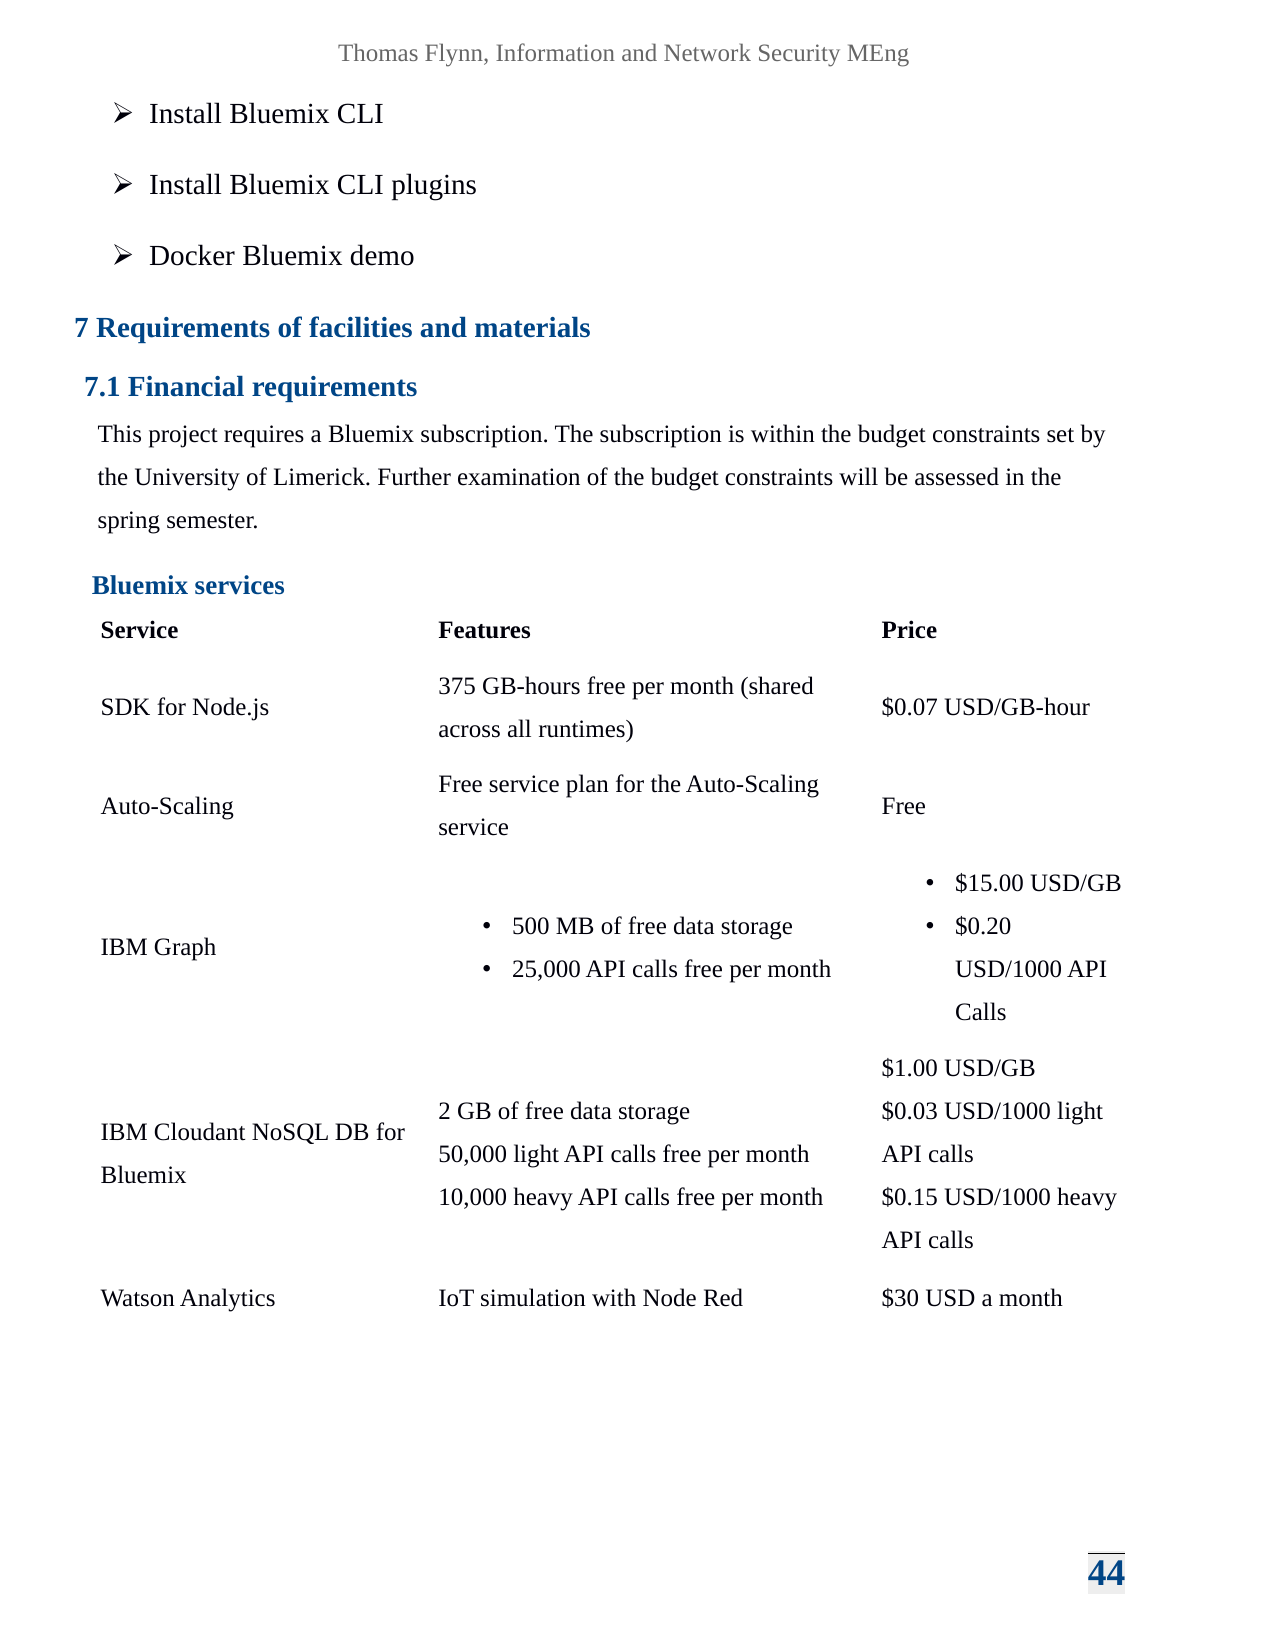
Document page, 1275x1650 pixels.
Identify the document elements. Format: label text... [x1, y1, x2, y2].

table_cell Auto-Scaling [74, 766, 412, 865]
list Install Bluemix CLI [111, 96, 1125, 130]
table_cell $30 USD a month [855, 1278, 1125, 1338]
subtitle 7.1 Financial requirements [81, 369, 1125, 402]
table_cell IBM Cloudant NoSQL DB for Bluemix [74, 1050, 412, 1278]
table_cell Free [855, 766, 1125, 865]
table_cell $0.07 USD/GB-hour [855, 668, 1125, 766]
table_cell 2 GB of free data storage 50,000 light API calls free per month 10,000 heavy API calls free per month [412, 1050, 855, 1278]
table_header Price [855, 613, 1125, 668]
table_cell 375 GB-hours free per month (shared across all runtimes) [412, 668, 855, 766]
table_header Features [412, 613, 855, 668]
subtitle Bluemix services [92, 569, 1125, 601]
table_cell 500 MB of free data storage 25,000 API calls free per month [412, 865, 855, 1050]
table_cell $15.00 USD/GB $0.20 USD/1000 API Calls [855, 865, 1125, 1050]
table_cell IoT simulation with Node Red [412, 1278, 855, 1338]
table_cell IBM Graph [74, 865, 412, 1050]
table_cell Free service plan for the Auto-Scaling service [412, 766, 855, 865]
table_cell $1.00 USD/GB $0.03 USD/1000 light API calls $0.15 USD/1000 heavy API calls [855, 1050, 1125, 1278]
table_cell SDK for Node.js [74, 668, 412, 766]
list Install Bluemix CLI plugins [111, 167, 1125, 201]
subtitle 7 Requirements of facilities and materials [74, 310, 1125, 343]
list Docker Bluemix demo [111, 238, 1125, 272]
table_header Service [74, 613, 412, 668]
table_cell Watson Analytics [74, 1278, 412, 1338]
text This project requires a Bluemix subscription. The subscription is within the budget constraints set by the University of Limerick. Further examination of the budget constraints will be assessed in the spring semester. [97, 419, 1125, 534]
